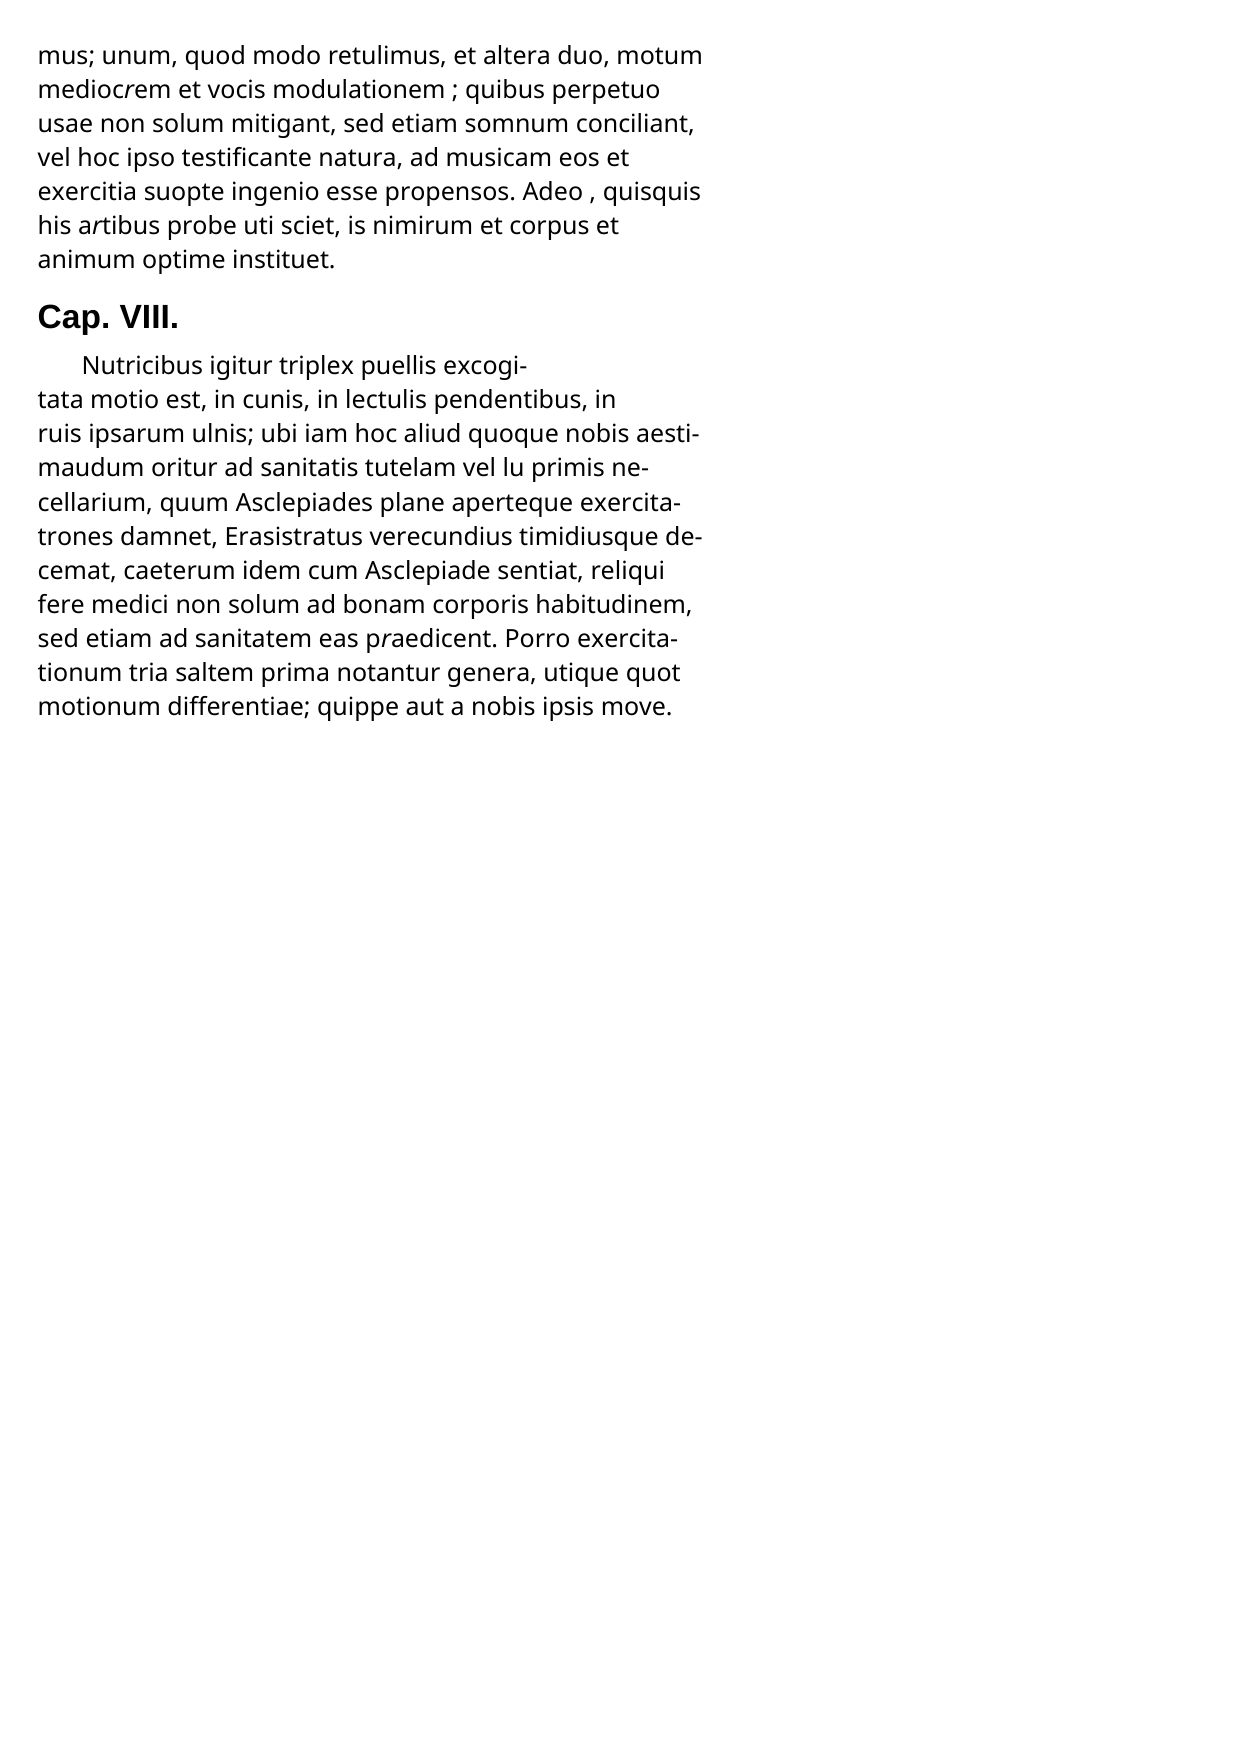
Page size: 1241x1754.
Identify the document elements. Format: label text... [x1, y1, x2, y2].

subtitle Cap. VIII. [37, 297, 1203, 335]
text Nutricibus igitur triplex puellis excogi- tata motio est, in cunis, in lectulis pendentibus, in ruis ipsarum ulnis; ubi iam hoc aliud quoque nobis aesti- maudum oritur ad sanitatis tutelam vel lu primis ne- cellarium, quum Asclepiades plane aperteque exercita- trones damnet, Erasistratus verecundius timidiusque de- cemat, caeterum idem cum Asclepiade sentiat, reliqui fere medici non solum ad bonam corporis habitudinem, sed etiam ad sanitatem eas praedicent. Porro exercita- tionum tria saltem prima notantur genera, utique quot motionum differentiae; quippe aut a nobis ipsis move. [37, 348, 1203, 723]
text mus; unum, quod modo retulimus, et altera duo, motum mediocrem et vocis modulationem ; quibus perpetuo usae non solum mitigant, sed etiam somnum conciliant, vel hoc ipso testificante natura, ad musicam eos et exercitia suopte ingenio esse propensos. Adeo , quisquis his artibus probe uti sciet, is nimirum et corpus et animum optime instituet. [37, 37, 1203, 276]
